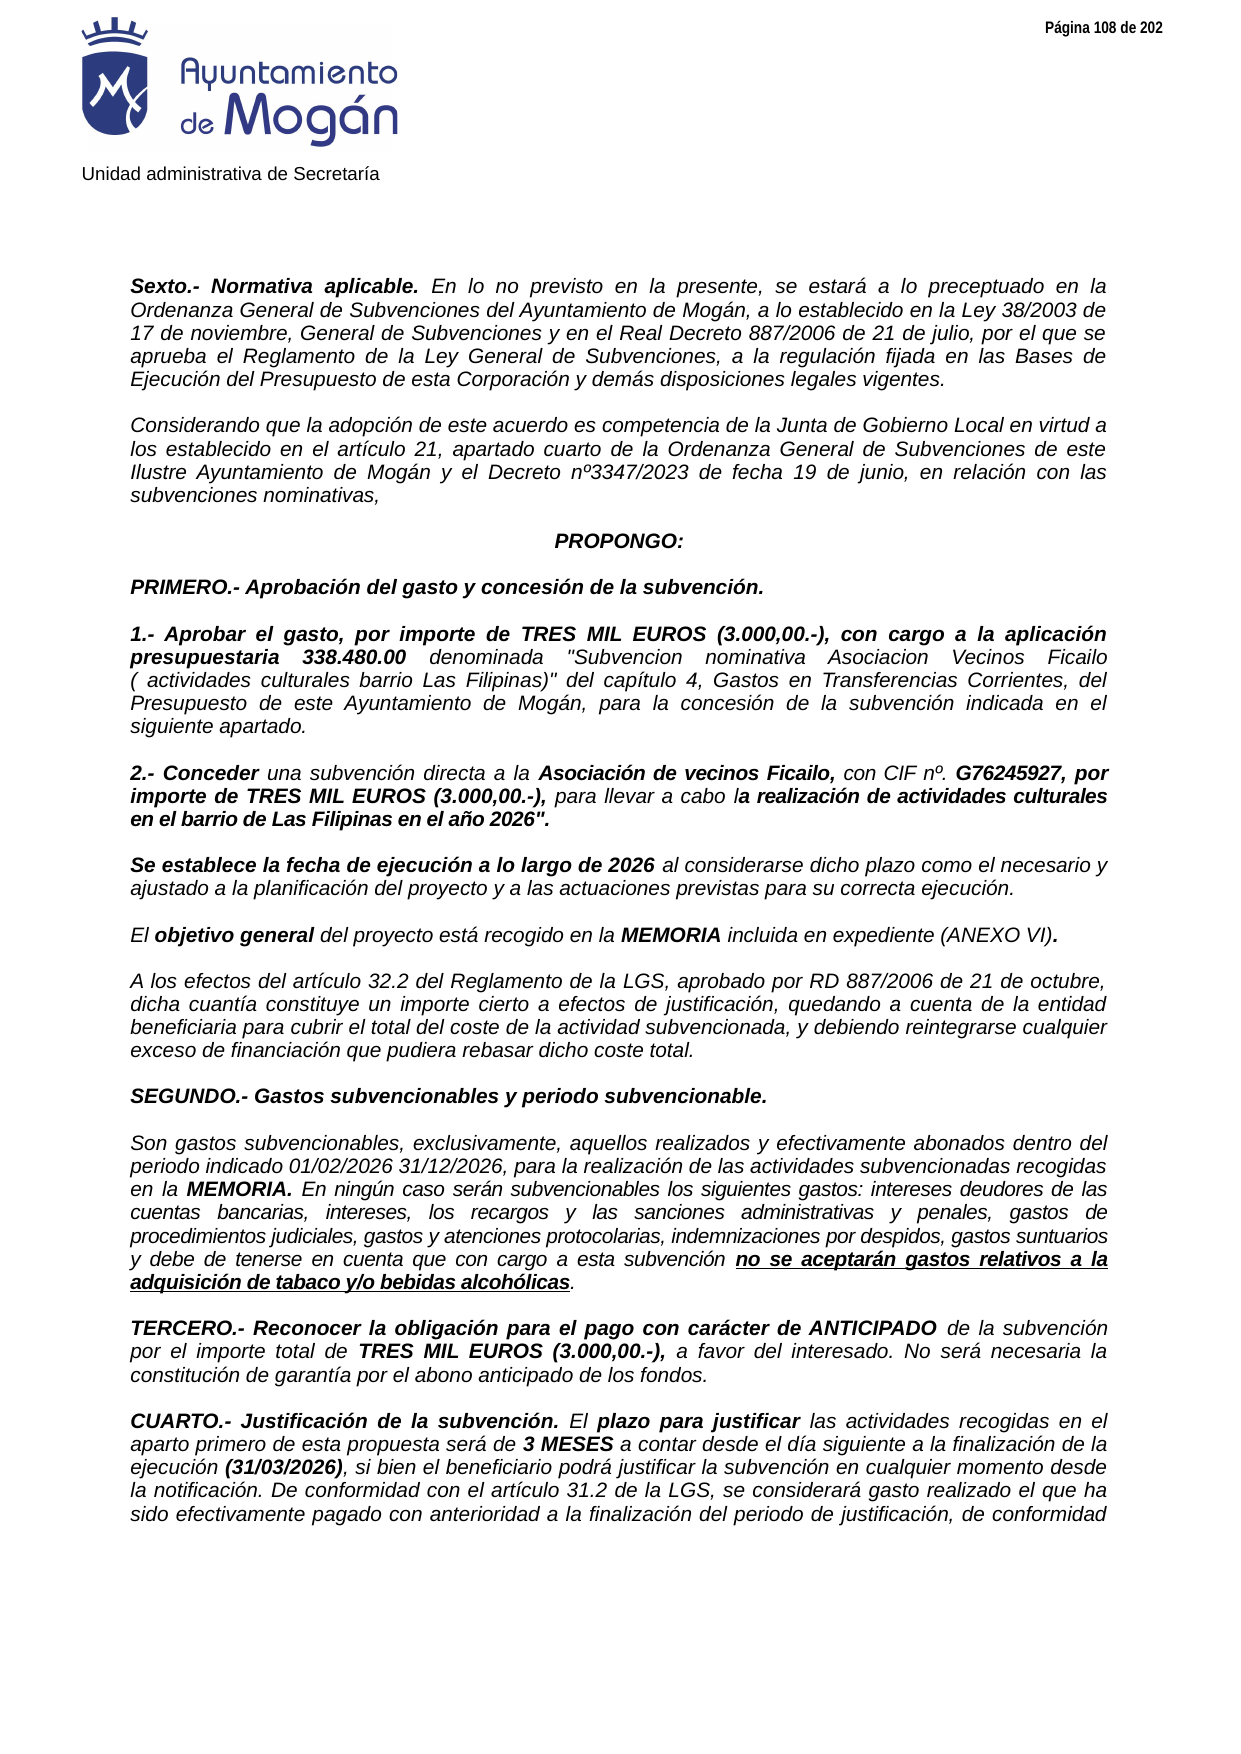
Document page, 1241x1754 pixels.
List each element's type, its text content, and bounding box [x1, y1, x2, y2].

text SEGUNDO.- Gastos subvencionables y periodo subvencionable. [130, 1085, 1110, 1108]
picture [81, 17, 398, 153]
text PRIMERO.- Aprobación del gasto y concesión de la subvención. [130, 576, 1110, 599]
text Se establece la fecha de ejecución a lo largo de 2026 al considerarse dicho plazo como el necesario y ajustado a la planificación del proyecto y a las actuaciones previstas para su correcta ejecución. [130, 854, 1110, 900]
text TERCERO.- Reconocer la obligación para el pago con carácter de ANTICIPADO de la subvención por el importe total de TRES MIL EUROS (3.000,00.-), a favor del interesado. No será necesaria la constitución de garantía por el abono anticipado de los fondos. [130, 1317, 1110, 1386]
text Sexto.- Normativa aplicable. En lo no previsto en la presente, se estará a lo preceptuado en la Ordenanza General de Subvenciones del Ayuntamiento de Mogán, a lo establecido en la Ley 38/2003 de 17 de noviembre, General de Subvenciones y en el Real Decreto 887/2006 de 21 de julio, por el que se aprueba el Reglamento de la Ley General de Subvenciones, a la regulación fijada en las Bases de Ejecución del Presupuesto de esta Corporación y demás disposiciones legales vigentes. [130, 275, 1110, 391]
text El objetivo general del proyecto está recogido en la MEMORIA incluida en expediente (ANEXO VI). [130, 923, 1110, 946]
text 2.- Conceder una subvención directa a la Asociación de vecinos Ficailo, con CIF nº. G76245927, por importe de TRES MIL EUROS (3.000,00.-), para llevar a cabo la realización de actividades culturales en el barrio de Las Filipinas en el año 2026". [130, 761, 1110, 831]
text 1.- Aprobar el gasto, por importe de TRES MIL EUROS (3.000,00.-), con cargo a la aplicación presupuestaria 338.480.00 denominada "Subvencion nominativa Asociacion Vecinos Ficailo ( actividades culturales barrio Las Filipinas)" del capítulo 4, Gastos en Transferencias Corrientes, del Presupuesto de este Ayuntamiento de Mogán, para la concesión de la subvención indicada en el siguiente apartado. [130, 622, 1110, 738]
text Considerando que la adopción de este acuerdo es competencia de la Junta de Gobierno Local en virtud a los establecido en el artículo 21, apartado cuarto de la Ordenanza General de Subvenciones de este Ilustre Ayuntamiento de Mogán y el Decreto nº3347/2023 de fecha 19 de junio, en relación con las subvenciones nominativas, [130, 414, 1110, 507]
text Son gastos subvencionables, exclusivamente, aquellos realizados y efectivamente abonados dentro del periodo indicado 01/02/2026 31/12/2026, para la realización de las actividades subvencionadas recogidas en la MEMORIA. En ningún caso serán subvencionables los siguientes gastos: intereses deudores de las cuentas bancarias, intereses, los recargos y las sanciones administrativas y penales, gastos de procedimientos judiciales, gastos y atenciones protocolarias, indemnizaciones por despidos, gastos suntuarios y debe de tenerse en cuenta que con cargo a esta subvención no se aceptarán gastos relativos a la adquisición de tabaco y/o bebidas alcohólicas. [130, 1131, 1110, 1294]
text A los efectos del artículo 32.2 del Reglamento de la LGS, aprobado por RD 887/2006 de 21 de octubre, dicha cuantía constituye un importe cierto a efectos de justificación, quedando a cuenta de la entidad beneficiaria para cubrir el total del coste de la actividad subvencionada, y debiendo reintegrarse cualquier exceso de financiación que pudiera rebasar dicho coste total. [130, 969, 1110, 1062]
text CUARTO.- Justificación de la subvención. El plazo para justificar las actividades recogidas en el aparto primero de esta propuesta será de 3 MESES a contar desde el día siguiente a la finalización de la ejecución (31/03/2026), si bien el beneficiario podrá justificar la subvención en cualquier momento desde la notificación. De conformidad con el artículo 31.2 de la LGS, se considerará gasto realizado el que ha sido efectivamente pagado con anterioridad a la finalización del periodo de justificación, de conformidad [130, 1409, 1110, 1526]
text PROPONGO: [130, 530, 1110, 553]
